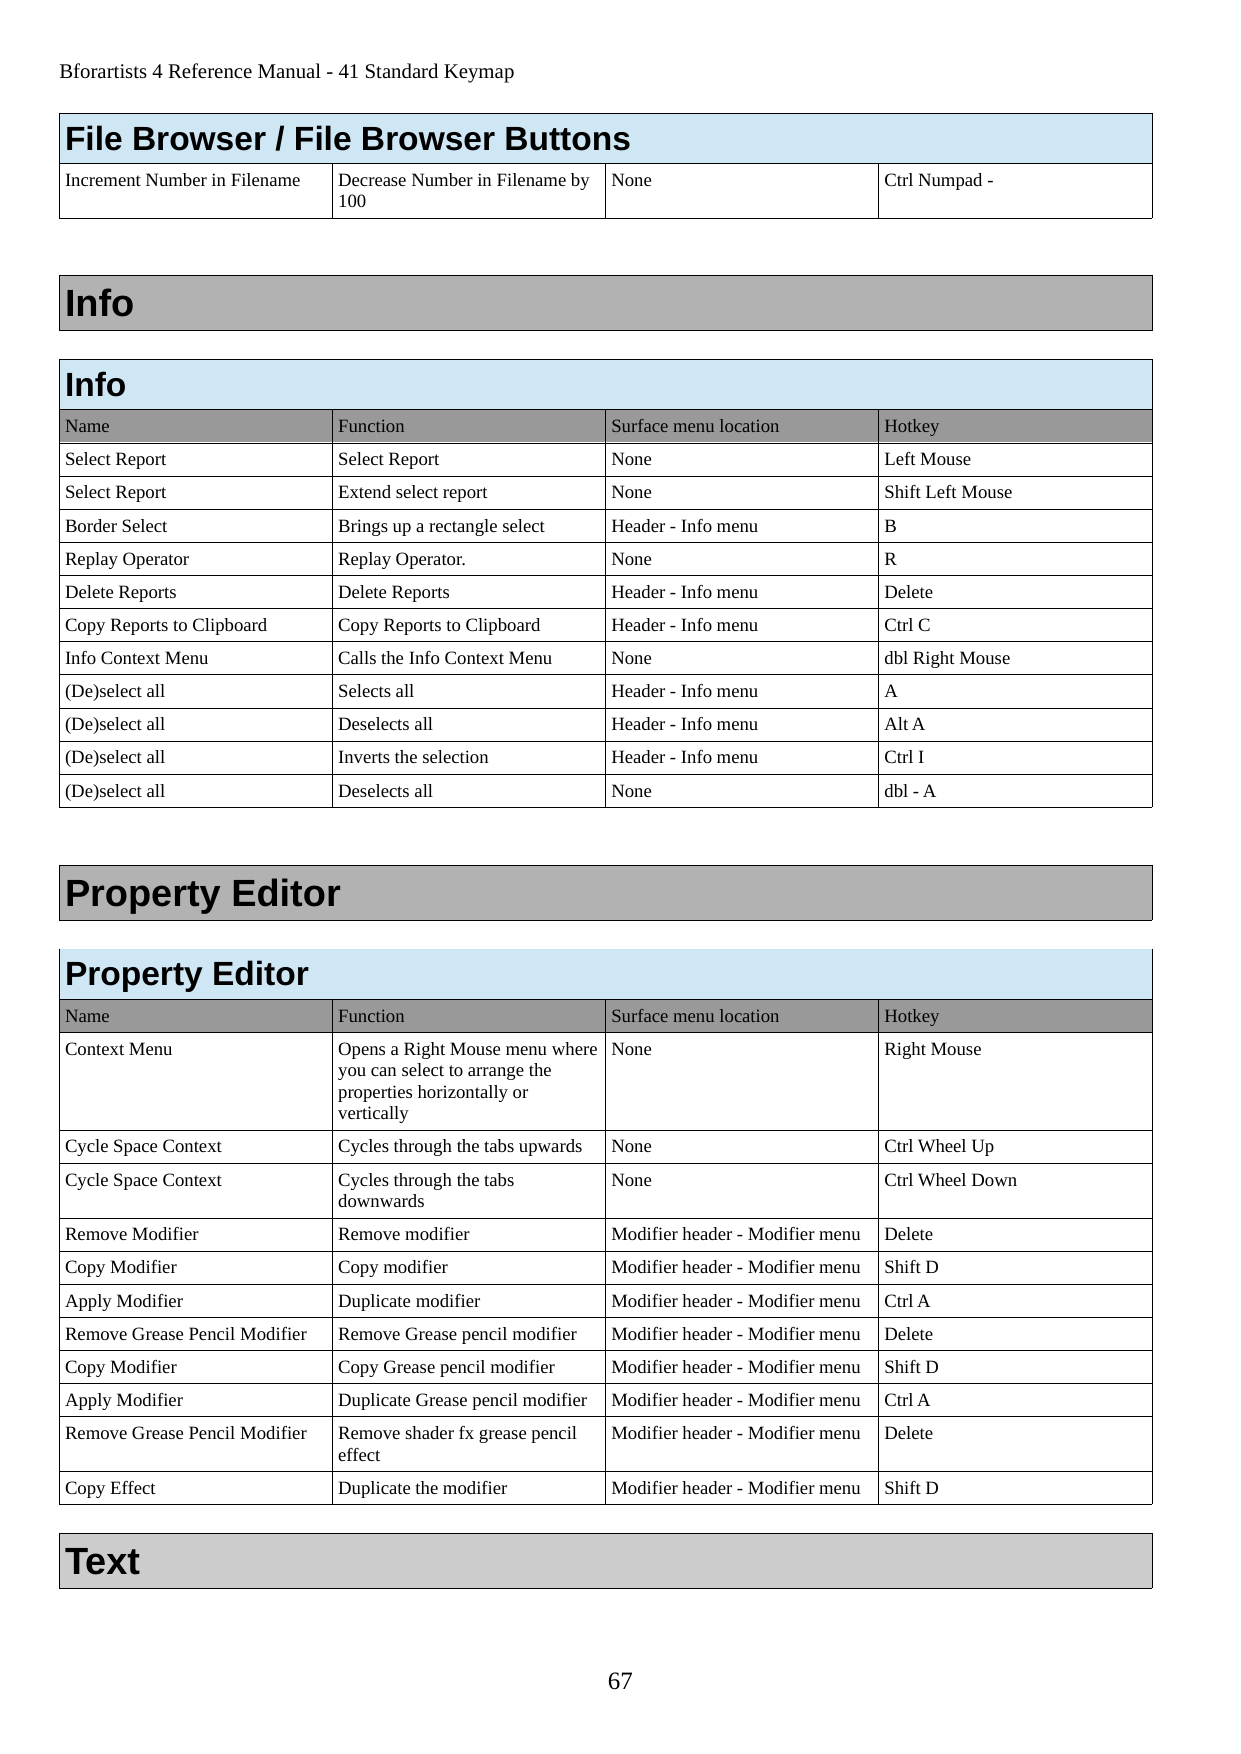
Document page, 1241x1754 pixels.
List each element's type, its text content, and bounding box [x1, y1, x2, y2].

table_cell Function [333, 410, 605, 442]
table_cell Ctrl Numpad - [879, 164, 1152, 217]
table_cell Modifier header - Modifier menu [606, 1318, 878, 1350]
table_cell Selects all [333, 675, 605, 707]
table_cell Duplicate the modifier [333, 1472, 605, 1504]
table_cell Remove Grease pencil modifier [333, 1318, 605, 1350]
table_cell Modifier header - Modifier menu [606, 1252, 878, 1284]
table_cell Surface menu location [606, 410, 878, 442]
table_cell Alt A [879, 709, 1152, 741]
table_cell Ctrl I [879, 742, 1152, 774]
table_cell Copy Modifier [60, 1351, 332, 1383]
table_cell Cycles through the tabs upwards [333, 1131, 605, 1163]
table_cell Remove modifier [333, 1219, 605, 1251]
table_cell None [606, 164, 878, 217]
table_cell Increment Number in Filename [60, 164, 332, 217]
table_cell Deselects all [333, 709, 605, 741]
table_cell Duplicate modifier [333, 1285, 605, 1317]
table_cell Function [333, 1000, 605, 1032]
table_cell Border Select [60, 510, 332, 542]
table_cell Select Report [333, 444, 605, 476]
table_cell Remove Modifier [60, 1219, 332, 1251]
table_cell (De)select all [60, 742, 332, 774]
table_header Property Editor [60, 866, 1152, 920]
table_cell Remove shader fx grease pencil effect [333, 1417, 605, 1471]
table_cell Hotkey [879, 410, 1152, 442]
table_cell B [879, 510, 1152, 542]
table_cell Calls the Info Context Menu [333, 642, 605, 674]
table_cell Modifier header - Modifier menu [606, 1472, 878, 1504]
table_cell Surface menu location [606, 1000, 878, 1032]
table_cell None [606, 1131, 878, 1163]
table_cell Context Menu [60, 1033, 332, 1129]
table_cell None [606, 543, 878, 575]
table_cell None [606, 1164, 878, 1217]
table_cell Cycle Space Context [60, 1131, 332, 1163]
table_cell None [606, 477, 878, 509]
table_cell None [606, 642, 878, 674]
table_cell Brings up a rectangle select [333, 510, 605, 542]
table_cell Delete [879, 1417, 1152, 1471]
table_cell dbl Right Mouse [879, 642, 1152, 674]
table_cell Modifier header - Modifier menu [606, 1219, 878, 1251]
table_cell Header - Info menu [606, 609, 878, 641]
table_cell dbl - A [879, 775, 1152, 807]
table_cell Left Mouse [879, 444, 1152, 476]
table_cell Header - Info menu [606, 510, 878, 542]
table_cell None [606, 775, 878, 807]
table_cell Ctrl Wheel Up [879, 1131, 1152, 1163]
table_cell Duplicate Grease pencil modifier [333, 1384, 605, 1416]
table_cell Name [60, 410, 332, 442]
table_cell Modifier header - Modifier menu [606, 1351, 878, 1383]
table_header File Browser / File Browser Buttons [60, 114, 1152, 163]
table_cell Ctrl A [879, 1384, 1152, 1416]
table_cell Shift D [879, 1472, 1152, 1504]
table_cell Delete [879, 576, 1152, 608]
table_cell Shift Left Mouse [879, 477, 1152, 509]
table_cell Hotkey [879, 1000, 1152, 1032]
table_cell Modifier header - Modifier menu [606, 1285, 878, 1317]
table_cell R [879, 543, 1152, 575]
table_header Info [60, 276, 1152, 330]
table_cell Select Report [60, 444, 332, 476]
table_cell Select Report [60, 477, 332, 509]
table_cell Copy Modifier [60, 1252, 332, 1284]
table_cell Delete Reports [333, 576, 605, 608]
table_cell Deselects all [333, 775, 605, 807]
table_cell Modifier header - Modifier menu [606, 1417, 878, 1471]
table_cell Delete Reports [60, 576, 332, 608]
table_cell (De)select all [60, 675, 332, 707]
table_cell Cycles through the tabs downwards [333, 1164, 605, 1217]
table_cell Decrease Number in Filename by 100 [333, 164, 605, 217]
table_header Info [60, 360, 1152, 409]
table_cell Modifier header - Modifier menu [606, 1384, 878, 1416]
table_cell Delete [879, 1219, 1152, 1251]
table_cell Extend select report [333, 477, 605, 509]
table_cell Copy Grease pencil modifier [333, 1351, 605, 1383]
table_cell A [879, 675, 1152, 707]
table_cell (De)select all [60, 775, 332, 807]
table_cell Header - Info menu [606, 742, 878, 774]
table_cell Apply Modifier [60, 1285, 332, 1317]
table_cell (De)select all [60, 709, 332, 741]
table_header Text [60, 1534, 1152, 1588]
table_cell Delete [879, 1318, 1152, 1350]
table_cell Remove Grease Pencil Modifier [60, 1318, 332, 1350]
table_cell Header - Info menu [606, 709, 878, 741]
table_cell Remove Grease Pencil Modifier [60, 1417, 332, 1471]
table_cell Copy Effect [60, 1472, 332, 1504]
table_cell Opens a Right Mouse menu where you can select to arrange the properties horizontally or vertically [333, 1033, 605, 1129]
table_cell None [606, 444, 878, 476]
table_cell Right Mouse [879, 1033, 1152, 1129]
table_cell Shift D [879, 1351, 1152, 1383]
table_cell Ctrl A [879, 1285, 1152, 1317]
table_cell Copy Reports to Clipboard [60, 609, 332, 641]
table_cell Header - Info menu [606, 576, 878, 608]
table_cell Header - Info menu [606, 675, 878, 707]
table_cell Ctrl Wheel Down [879, 1164, 1152, 1217]
table_cell Copy modifier [333, 1252, 605, 1284]
table_cell Ctrl C [879, 609, 1152, 641]
table_cell Inverts the selection [333, 742, 605, 774]
table_cell Replay Operator. [333, 543, 605, 575]
table_cell Info Context Menu [60, 642, 332, 674]
table_cell Replay Operator [60, 543, 332, 575]
table_cell Name [60, 1000, 332, 1032]
table_cell None [606, 1033, 878, 1129]
table_cell Cycle Space Context [60, 1164, 332, 1217]
table_cell Copy Reports to Clipboard [333, 609, 605, 641]
table_cell Shift D [879, 1252, 1152, 1284]
table_cell Apply Modifier [60, 1384, 332, 1416]
table_header Property Editor [60, 949, 1152, 999]
